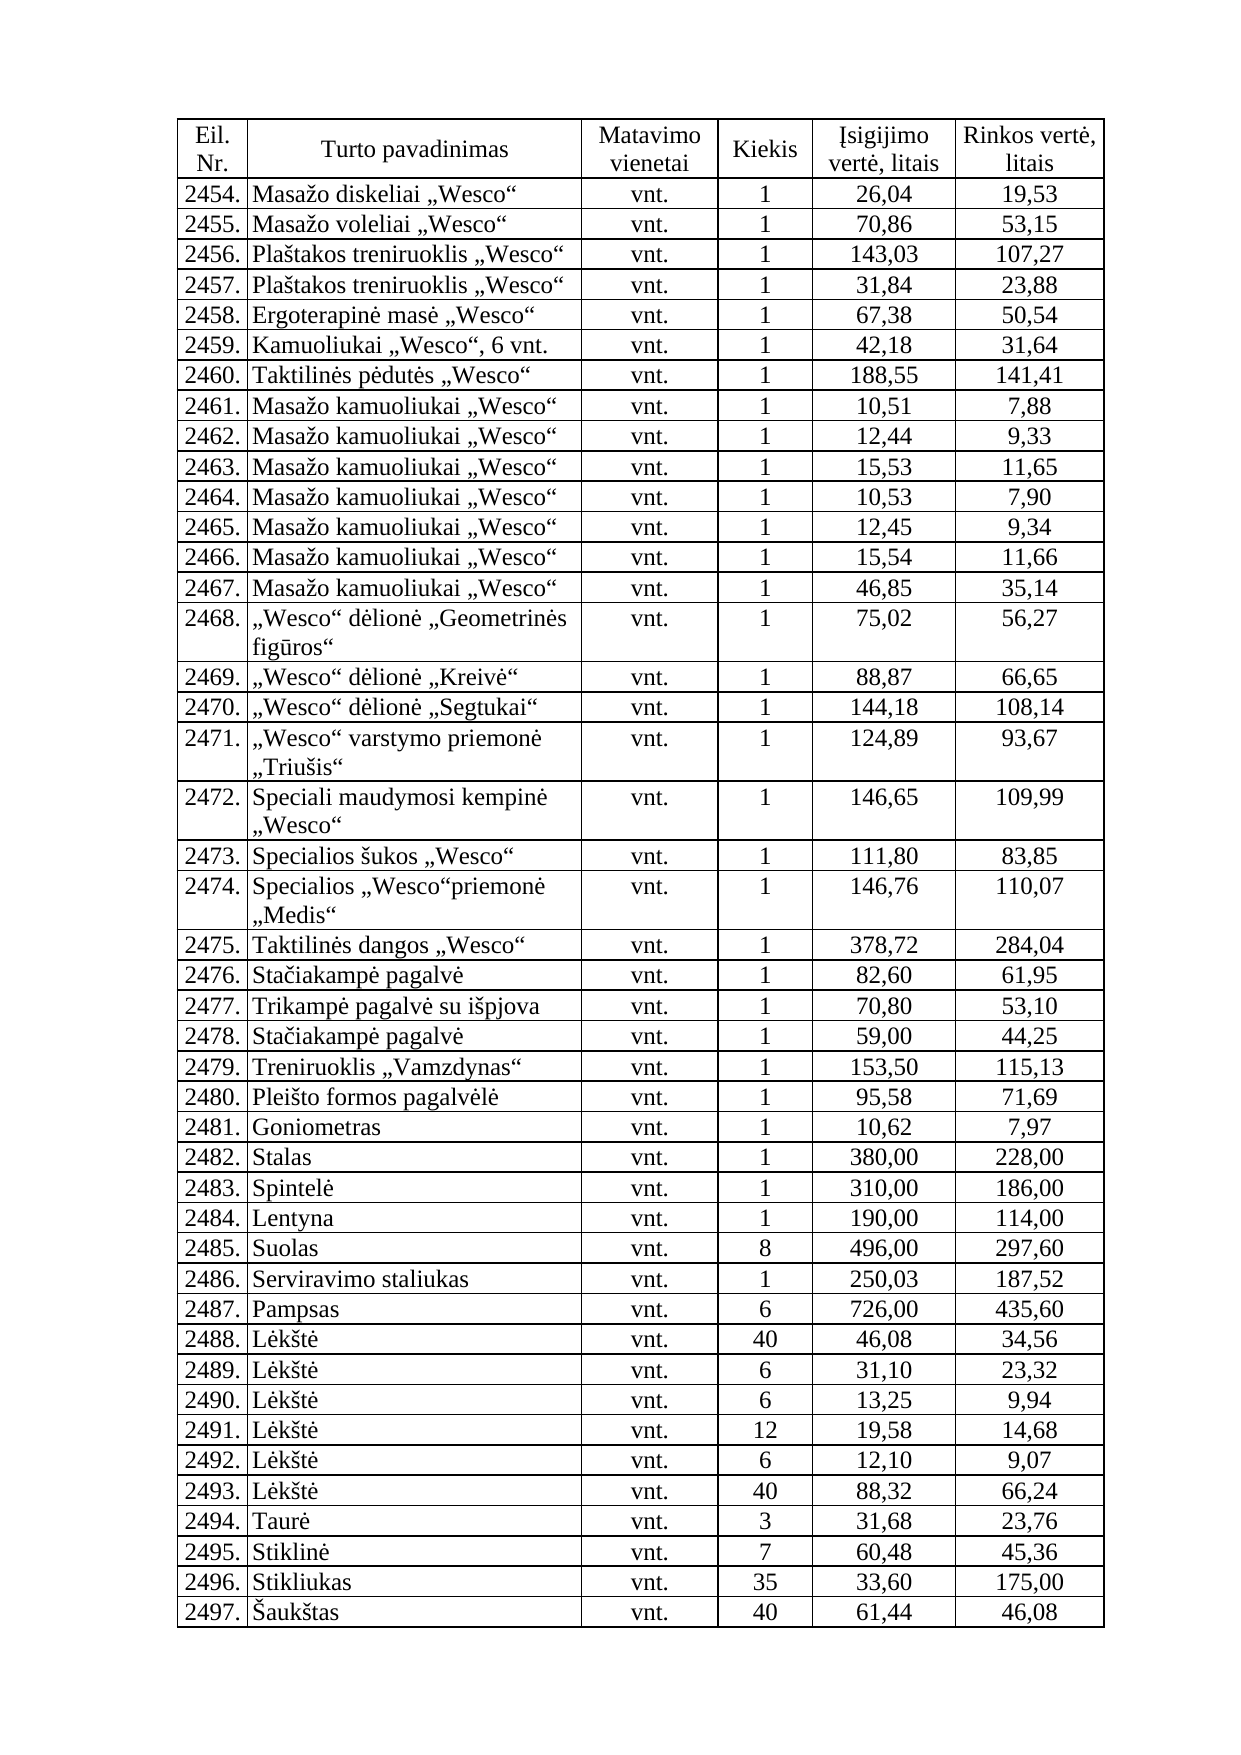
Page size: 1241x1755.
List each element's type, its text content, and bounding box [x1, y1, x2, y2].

table_cell 297,60 [956, 1233, 1103, 1262]
table_cell 26,04 [813, 179, 955, 207]
table_cell 12,45 [813, 512, 955, 541]
table_cell 14,68 [956, 1415, 1103, 1444]
table_cell 153,50 [813, 1052, 955, 1080]
table_cell 187,52 [956, 1264, 1103, 1292]
table_cell 2492. [178, 1446, 247, 1474]
table_cell Lėkštė [248, 1476, 581, 1505]
table_cell Speciali maudymosi kempinė „Wesco“ [248, 782, 581, 839]
table_cell 186,00 [956, 1173, 1103, 1202]
table_cell 75,02 [813, 603, 955, 661]
table_cell 2469. [178, 662, 247, 691]
table_cell 1 [719, 991, 812, 1020]
table_cell vnt. [582, 1506, 717, 1535]
table_cell 1 [719, 179, 812, 207]
table_cell 23,76 [956, 1506, 1103, 1535]
table_cell 42,18 [813, 330, 955, 359]
table_cell Masažo voleliai „Wesco“ [248, 209, 581, 238]
table_header Įsigijimo vertė, litais [813, 120, 955, 177]
table_cell vnt. [582, 662, 717, 691]
table_cell 2471. [178, 723, 247, 780]
table_cell 12,44 [813, 421, 955, 450]
table_cell 1 [719, 603, 812, 661]
table_cell 59,00 [813, 1021, 955, 1050]
table_cell 88,87 [813, 662, 955, 691]
table_cell 95,58 [813, 1082, 955, 1111]
table_cell 1 [719, 871, 812, 929]
table_cell vnt. [582, 240, 717, 268]
table_cell 40 [719, 1476, 812, 1505]
table_cell 2461. [178, 391, 247, 420]
table_cell 2481. [178, 1112, 247, 1141]
table_cell 146,65 [813, 782, 955, 839]
table_cell 83,85 [956, 841, 1103, 870]
table_cell „Wesco“ dėlionė „Geometrinės figūros“ [248, 603, 581, 661]
table_cell 9,34 [956, 512, 1103, 541]
table_cell vnt. [582, 1537, 717, 1565]
table_cell Pleišto formos pagalvėlė [248, 1082, 581, 1111]
table_cell Lėkštė [248, 1385, 581, 1414]
table_cell Spintelė [248, 1173, 581, 1202]
table_cell 190,00 [813, 1203, 955, 1232]
table_cell 2470. [178, 693, 247, 721]
table_cell vnt. [582, 391, 717, 420]
table_cell 19,53 [956, 179, 1103, 207]
table_cell 1 [719, 1143, 812, 1171]
table_cell 1 [719, 782, 812, 839]
table_cell 35,14 [956, 573, 1103, 602]
table_cell 1 [719, 662, 812, 691]
table_cell 23,88 [956, 270, 1103, 298]
table_cell 1 [719, 452, 812, 480]
table_cell 146,76 [813, 871, 955, 929]
table_cell Stiklinė [248, 1537, 581, 1565]
table_cell 1 [719, 391, 812, 420]
table_cell 9,07 [956, 1446, 1103, 1474]
table_cell 40 [719, 1325, 812, 1353]
table_cell 2497. [178, 1597, 247, 1626]
table_cell Suolas [248, 1233, 581, 1262]
table_cell vnt. [582, 361, 717, 389]
table_cell 1 [719, 1173, 812, 1202]
table_cell 2477. [178, 991, 247, 1020]
table_cell vnt. [582, 1143, 717, 1171]
table_cell Lėkštė [248, 1325, 581, 1353]
table_cell 6 [719, 1385, 812, 1414]
table_cell Masažo kamuoliukai „Wesco“ [248, 543, 581, 571]
table_cell vnt. [582, 603, 717, 661]
table_cell 2467. [178, 573, 247, 602]
table_cell vnt. [582, 573, 717, 602]
table_cell vnt. [582, 452, 717, 480]
table_cell Stalas [248, 1143, 581, 1171]
table_cell 2455. [178, 209, 247, 238]
table_cell 144,18 [813, 693, 955, 721]
table_cell „Wesco“ dėlionė „Kreivė“ [248, 662, 581, 691]
table_cell 115,13 [956, 1052, 1103, 1080]
table_cell 60,48 [813, 1537, 955, 1565]
table_cell 6 [719, 1446, 812, 1474]
table_cell Plaštakos treniruoklis „Wesco“ [248, 270, 581, 298]
table_cell 10,53 [813, 482, 955, 511]
table_cell 2478. [178, 1021, 247, 1050]
table_cell 108,14 [956, 693, 1103, 721]
table_cell 11,66 [956, 543, 1103, 571]
table_cell 10,51 [813, 391, 955, 420]
table_cell 2494. [178, 1506, 247, 1535]
table_cell 1 [719, 209, 812, 238]
table_cell Masažo kamuoliukai „Wesco“ [248, 421, 581, 450]
table_cell 35 [719, 1567, 812, 1596]
table_cell 2489. [178, 1355, 247, 1383]
table_cell vnt. [582, 1325, 717, 1353]
table_cell 31,84 [813, 270, 955, 298]
table_cell 53,10 [956, 991, 1103, 1020]
table_cell 56,27 [956, 603, 1103, 661]
table_cell 284,04 [956, 930, 1103, 959]
table_cell 1 [719, 930, 812, 959]
table_cell 7,88 [956, 391, 1103, 420]
table_cell 3 [719, 1506, 812, 1535]
table_cell vnt. [582, 330, 717, 359]
table_header Turto pavadinimas [248, 120, 581, 177]
table_cell 66,24 [956, 1476, 1103, 1505]
table_cell 1 [719, 573, 812, 602]
table_cell 2474. [178, 871, 247, 929]
table_cell 6 [719, 1355, 812, 1383]
table_cell 143,03 [813, 240, 955, 268]
table_cell 2463. [178, 452, 247, 480]
table_cell Stačiakampė pagalvė [248, 961, 581, 989]
table_cell 70,86 [813, 209, 955, 238]
table_cell vnt. [582, 543, 717, 571]
table_cell 12,10 [813, 1446, 955, 1474]
table_cell 46,08 [956, 1597, 1103, 1626]
table_cell 2473. [178, 841, 247, 870]
table_cell 31,68 [813, 1506, 955, 1535]
table_cell Specialios „Wesco“priemonė „Medis“ [248, 871, 581, 929]
table_cell 2454. [178, 179, 247, 207]
table_cell 44,25 [956, 1021, 1103, 1050]
table_cell 82,60 [813, 961, 955, 989]
table_cell Lėkštė [248, 1355, 581, 1383]
table_cell Trikampė pagalvė su išpjova [248, 991, 581, 1020]
table_cell Goniometras [248, 1112, 581, 1141]
table_cell 2488. [178, 1325, 247, 1353]
table_cell Taktilinės pėdutės „Wesco“ [248, 361, 581, 389]
table_cell vnt. [582, 1385, 717, 1414]
table_header Rinkos vertė, litais [956, 120, 1103, 177]
table_cell 1 [719, 1021, 812, 1050]
table_cell Plaštakos treniruoklis „Wesco“ [248, 240, 581, 268]
table_cell 13,25 [813, 1385, 955, 1414]
table_cell 40 [719, 1597, 812, 1626]
table_cell 1 [719, 512, 812, 541]
table_cell 110,07 [956, 871, 1103, 929]
table_cell 188,55 [813, 361, 955, 389]
table_cell 2485. [178, 1233, 247, 1262]
table_cell 2460. [178, 361, 247, 389]
table_cell 2464. [178, 482, 247, 511]
table_cell 2480. [178, 1082, 247, 1111]
table_cell 7 [719, 1537, 812, 1565]
table_cell 34,56 [956, 1325, 1103, 1353]
table_cell 15,54 [813, 543, 955, 571]
table_cell vnt. [582, 1233, 717, 1262]
table_cell 67,38 [813, 300, 955, 329]
table_cell 45,36 [956, 1537, 1103, 1565]
table_cell 1 [719, 543, 812, 571]
table_cell 124,89 [813, 723, 955, 780]
table_cell vnt. [582, 871, 717, 929]
table_cell 61,95 [956, 961, 1103, 989]
table_cell 93,67 [956, 723, 1103, 780]
table_cell 435,60 [956, 1294, 1103, 1323]
table_cell 107,27 [956, 240, 1103, 268]
table_cell vnt. [582, 209, 717, 238]
table_cell 2496. [178, 1567, 247, 1596]
table_cell vnt. [582, 1082, 717, 1111]
table_cell 7,97 [956, 1112, 1103, 1141]
table_cell 1 [719, 723, 812, 780]
table_cell vnt. [582, 482, 717, 511]
table_cell 31,64 [956, 330, 1103, 359]
table_cell 88,32 [813, 1476, 955, 1505]
table_cell 2468. [178, 603, 247, 661]
table_cell 1 [719, 1264, 812, 1292]
table_cell vnt. [582, 1567, 717, 1596]
table_cell vnt. [582, 1173, 717, 1202]
table_cell 2458. [178, 300, 247, 329]
table_cell Taurė [248, 1506, 581, 1535]
table_cell Masažo kamuoliukai „Wesco“ [248, 452, 581, 480]
table_cell Kamuoliukai „Wesco“, 6 vnt. [248, 330, 581, 359]
table_cell 15,53 [813, 452, 955, 480]
table_cell 11,65 [956, 452, 1103, 480]
table_cell 66,65 [956, 662, 1103, 691]
table_cell vnt. [582, 782, 717, 839]
table_cell 2465. [178, 512, 247, 541]
table_cell 2459. [178, 330, 247, 359]
table_cell „Wesco“ dėlionė „Segtukai“ [248, 693, 581, 721]
table_cell 1 [719, 1082, 812, 1111]
table_cell Masažo kamuoliukai „Wesco“ [248, 391, 581, 420]
table_cell 10,62 [813, 1112, 955, 1141]
table_cell 2479. [178, 1052, 247, 1080]
table_cell 141,41 [956, 361, 1103, 389]
table_cell vnt. [582, 1112, 717, 1141]
table_cell Masažo kamuoliukai „Wesco“ [248, 482, 581, 511]
table_cell 378,72 [813, 930, 955, 959]
table_cell vnt. [582, 512, 717, 541]
table_cell 33,60 [813, 1567, 955, 1596]
table_cell vnt. [582, 300, 717, 329]
table_cell 1 [719, 693, 812, 721]
table_cell 46,85 [813, 573, 955, 602]
table_cell 228,00 [956, 1143, 1103, 1171]
table_header Kiekis [719, 120, 812, 177]
table_cell Šaukštas [248, 1597, 581, 1626]
table_cell 175,00 [956, 1567, 1103, 1596]
table_cell 2482. [178, 1143, 247, 1171]
table_cell vnt. [582, 1415, 717, 1444]
table_cell Stikliukas [248, 1567, 581, 1596]
table_cell 2476. [178, 961, 247, 989]
table_cell 2484. [178, 1203, 247, 1232]
table_cell Masažo kamuoliukai „Wesco“ [248, 512, 581, 541]
table_cell Lentyna [248, 1203, 581, 1232]
table_cell 111,80 [813, 841, 955, 870]
table_cell 2475. [178, 930, 247, 959]
table_cell 6 [719, 1294, 812, 1323]
table_cell vnt. [582, 1355, 717, 1383]
table_cell 2472. [178, 782, 247, 839]
table_cell 7,90 [956, 482, 1103, 511]
table_cell 1 [719, 841, 812, 870]
table_cell Lėkštė [248, 1415, 581, 1444]
table_cell 31,10 [813, 1355, 955, 1383]
table_cell 9,94 [956, 1385, 1103, 1414]
table_cell Lėkštė [248, 1446, 581, 1474]
table_cell 23,32 [956, 1355, 1103, 1383]
table_cell 9,33 [956, 421, 1103, 450]
table_cell Serviravimo staliukas [248, 1264, 581, 1292]
table_cell 2493. [178, 1476, 247, 1505]
table_cell vnt. [582, 693, 717, 721]
table_cell vnt. [582, 1476, 717, 1505]
table_header Matavimo vienetai [582, 120, 717, 177]
table_cell 2466. [178, 543, 247, 571]
table_cell 2457. [178, 270, 247, 298]
table_cell „Wesco“ varstymo priemonė „Triušis“ [248, 723, 581, 780]
table_cell 61,44 [813, 1597, 955, 1626]
table_cell vnt. [582, 930, 717, 959]
table_cell 1 [719, 421, 812, 450]
table_cell Treniruoklis „Vamzdynas“ [248, 1052, 581, 1080]
table_cell Ergoterapinė masė „Wesco“ [248, 300, 581, 329]
table_cell vnt. [582, 1021, 717, 1050]
table_cell 250,03 [813, 1264, 955, 1292]
table_cell vnt. [582, 1597, 717, 1626]
table_cell 46,08 [813, 1325, 955, 1353]
table_cell vnt. [582, 1294, 717, 1323]
table_cell 12 [719, 1415, 812, 1444]
table_cell 2456. [178, 240, 247, 268]
table_cell 1 [719, 1112, 812, 1141]
table_cell vnt. [582, 1446, 717, 1474]
table_cell 310,00 [813, 1173, 955, 1202]
table_cell vnt. [582, 270, 717, 298]
table_cell 1 [719, 330, 812, 359]
table_cell 1 [719, 270, 812, 298]
table_cell 114,00 [956, 1203, 1103, 1232]
table_cell 2490. [178, 1385, 247, 1414]
table_cell vnt. [582, 1264, 717, 1292]
table_cell 50,54 [956, 300, 1103, 329]
table_cell 496,00 [813, 1233, 955, 1262]
table_cell 2495. [178, 1537, 247, 1565]
table_cell vnt. [582, 841, 717, 870]
table_cell 2491. [178, 1415, 247, 1444]
table_cell 1 [719, 361, 812, 389]
table_cell 71,69 [956, 1082, 1103, 1111]
table_cell 109,99 [956, 782, 1103, 839]
table_cell 2486. [178, 1264, 247, 1292]
table_cell vnt. [582, 1052, 717, 1080]
table_cell Stačiakampė pagalvė [248, 1021, 581, 1050]
table_cell Taktilinės dangos „Wesco“ [248, 930, 581, 959]
table_cell 1 [719, 300, 812, 329]
table_cell Pampsas [248, 1294, 581, 1323]
table_cell 19,58 [813, 1415, 955, 1444]
table_cell 1 [719, 1203, 812, 1232]
table_cell 1 [719, 961, 812, 989]
table_cell Masažo kamuoliukai „Wesco“ [248, 573, 581, 602]
table_cell vnt. [582, 961, 717, 989]
table_cell 70,80 [813, 991, 955, 1020]
table_cell 380,00 [813, 1143, 955, 1171]
table_cell vnt. [582, 1203, 717, 1232]
table_cell 53,15 [956, 209, 1103, 238]
table_cell Masažo diskeliai „Wesco“ [248, 179, 581, 207]
table_header Eil. Nr. [178, 120, 247, 177]
table_cell 2462. [178, 421, 247, 450]
table_cell 2487. [178, 1294, 247, 1323]
table_cell 8 [719, 1233, 812, 1262]
table_cell vnt. [582, 991, 717, 1020]
table_cell 2483. [178, 1173, 247, 1202]
table_cell 1 [719, 482, 812, 511]
table_cell vnt. [582, 421, 717, 450]
table_cell 726,00 [813, 1294, 955, 1323]
table_cell 1 [719, 240, 812, 268]
table_cell 1 [719, 1052, 812, 1080]
table_cell Specialios šukos „Wesco“ [248, 841, 581, 870]
table_cell vnt. [582, 179, 717, 207]
table_cell vnt. [582, 723, 717, 780]
